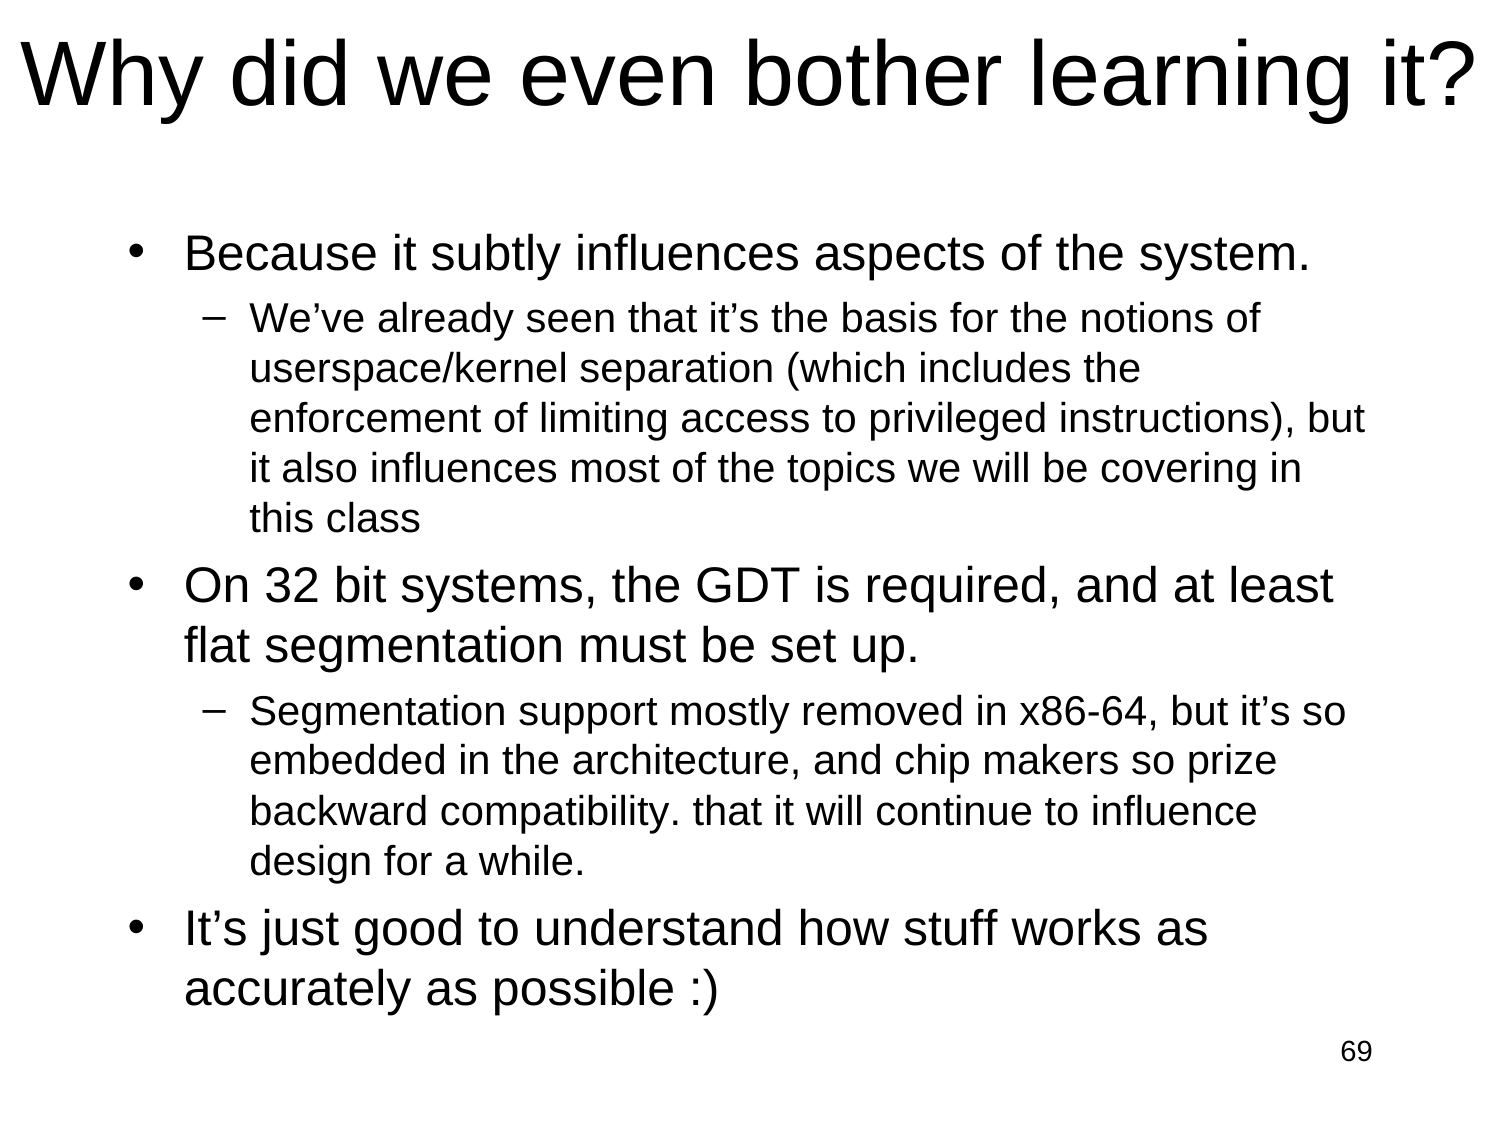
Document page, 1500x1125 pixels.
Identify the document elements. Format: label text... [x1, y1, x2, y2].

title Why did we even bother learning it? [0, 0, 1500, 163]
list Because it subtly influences aspects of the system. We’ve already seen that it’s the basis for the notions of userspace/kernel separation (which includes the enforcement of limiting access to privileged instructions), but it also influences most of the topics we will be covering in this class On 32 bit systems, the GDT is required, and at least flat segmentation must be set up. Segmentation support mostly removed in x86-64, but it’s so embedded in the architecture, and chip makers so prize backward compatibility. that it will continue to influence design for a while. It’s just good to understand how stuff works as accurately as possible :) [112, 212, 1388, 1024]
text_box [1074, 1025, 1388, 1101]
